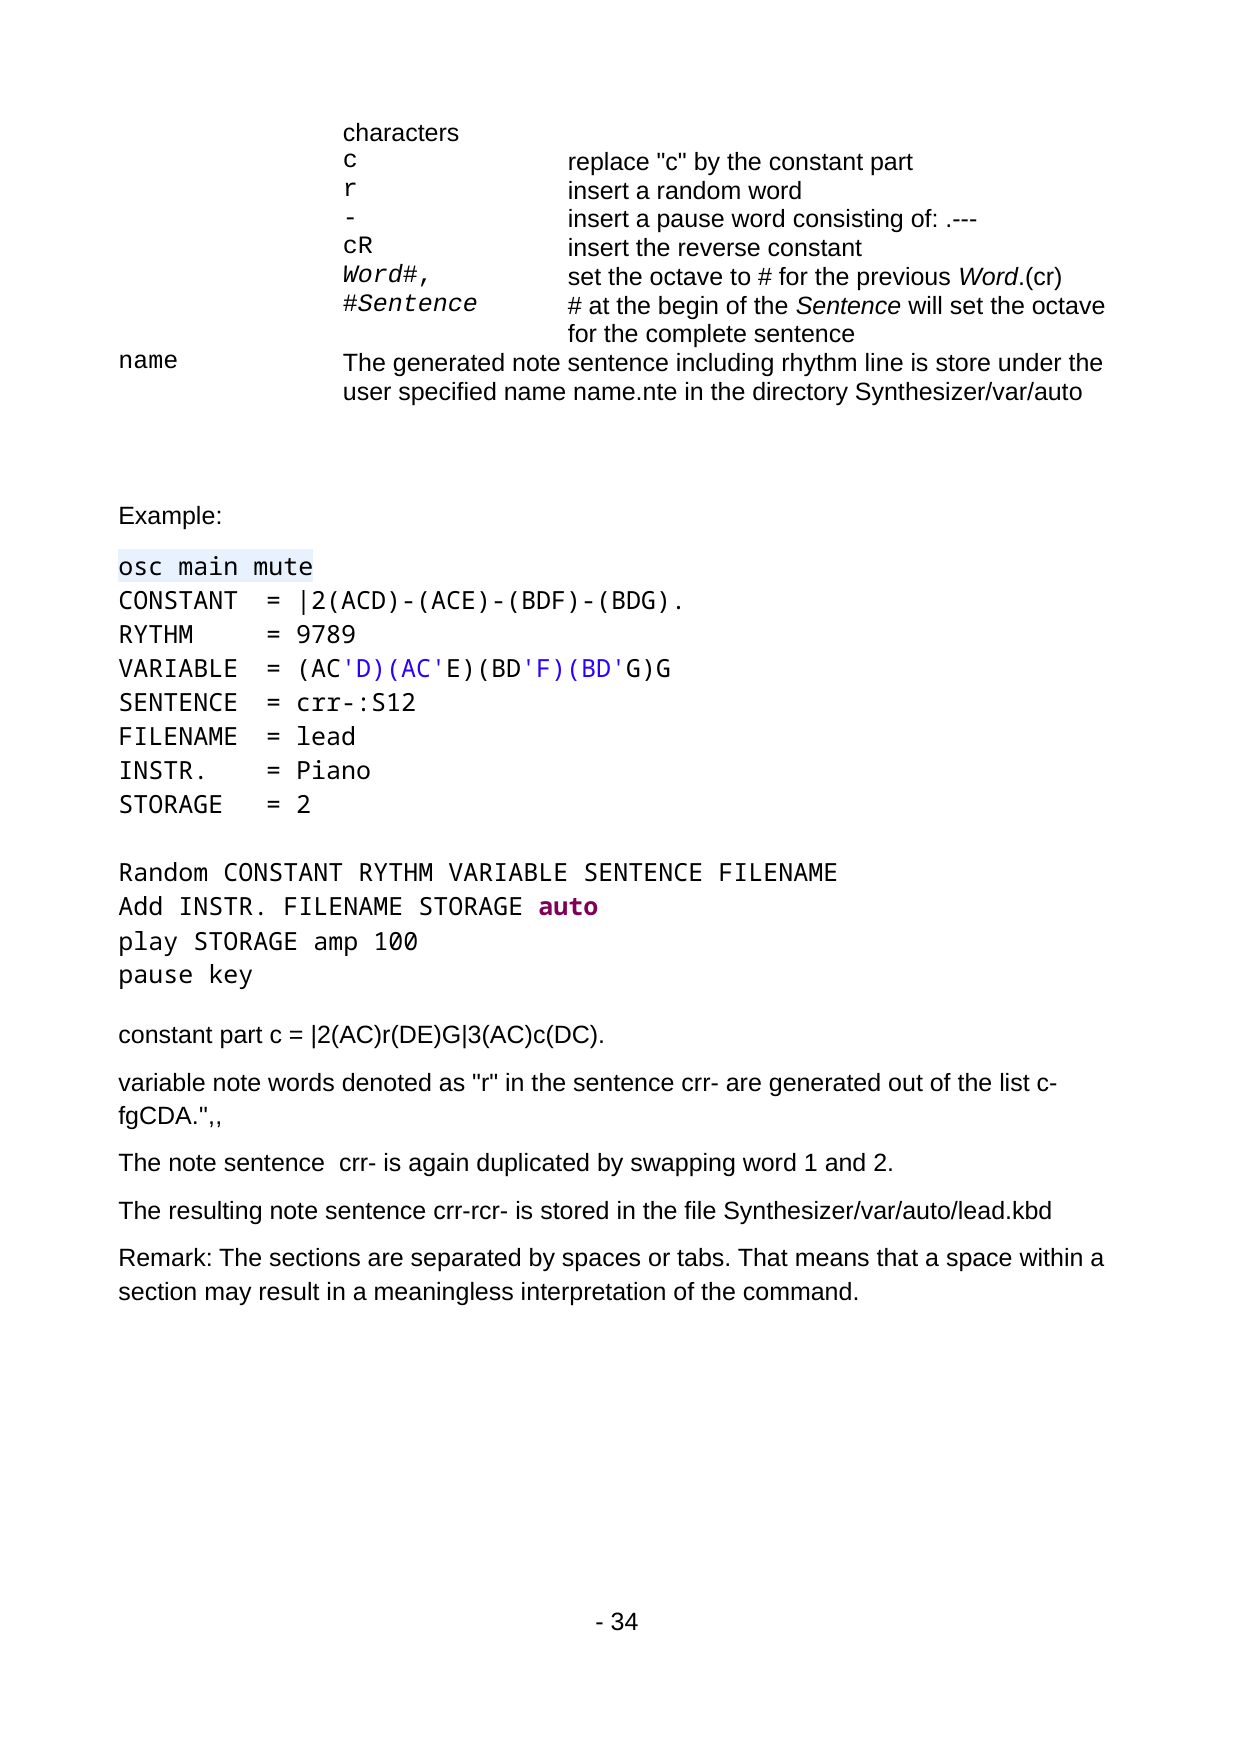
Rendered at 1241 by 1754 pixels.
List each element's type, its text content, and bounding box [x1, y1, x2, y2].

table_cell r [343, 176, 568, 204]
table_cell set the octave to # for the previous Word.(cr) # at the begin of the Sentence will set the octave for the complete sentence [568, 262, 1122, 348]
table_cell replace "c" by the constant part [568, 147, 1122, 176]
text pause key [118, 957, 1122, 991]
table_cell insert the reverse constant [568, 233, 1122, 262]
table_cell cR [343, 233, 568, 262]
text Example: [118, 501, 1122, 529]
text variable note words denoted as "r" in the sentence crr- are generated out of the list c-fgCDA.'',, [118, 1068, 1122, 1129]
table_cell - [343, 204, 568, 233]
table_cell [118, 118, 343, 147]
text CONSTANT = |2(ACD)-(ACE)-(BDF)-(BDG). [118, 582, 1122, 617]
text Add INSTR. FILENAME STORAGE auto [118, 889, 1122, 923]
table_cell c [343, 147, 568, 176]
text osc main mute [118, 548, 1122, 582]
table_cell The generated note sentence including rhythm line is store under the user specified name name.nte in the directory Synthesizer/var/auto [343, 348, 1122, 406]
text VARIABLE = (AC'D)(AC'E)(BD'F)(BD'G)G [118, 651, 1122, 685]
table_cell name [118, 348, 343, 406]
text FILENAME = lead [118, 719, 1122, 753]
table_cell insert a pause word consisting of: .--- [568, 204, 1122, 233]
table_cell [118, 233, 343, 262]
text play STORAGE amp 100 [118, 923, 1122, 957]
text RYTHM = 9789 [118, 617, 1122, 651]
text INSTR. = Piano [118, 753, 1122, 787]
table_cell [118, 147, 343, 176]
text Remark: The sections are separated by spaces or tabs. That means that a space within a section may result in a meaningless interpretation of the command. [118, 1243, 1122, 1305]
table_cell [118, 262, 343, 348]
text Random CONSTANT RYTHM VARIABLE SENTENCE FILENAME [118, 855, 1122, 889]
table_cell characters [343, 118, 568, 147]
text SENTENCE = crr-:S12 [118, 685, 1122, 719]
table_cell [118, 176, 343, 204]
table_cell [568, 118, 1122, 147]
text The note sentence crr- is again duplicated by swapping word 1 and 2. [118, 1148, 1122, 1177]
table_cell Word#, #Sentence [343, 262, 568, 348]
table_cell insert a random word [568, 176, 1122, 204]
table_cell [118, 204, 343, 233]
text The resulting note sentence crr-rcr- is stored in the file Synthesizer/var/auto/lead.kbd [118, 1196, 1122, 1224]
text constant part c = |2(AC)r(DE)G|3(AC)c(DC). [118, 1020, 1122, 1049]
text STORAGE = 2 [118, 787, 1122, 821]
